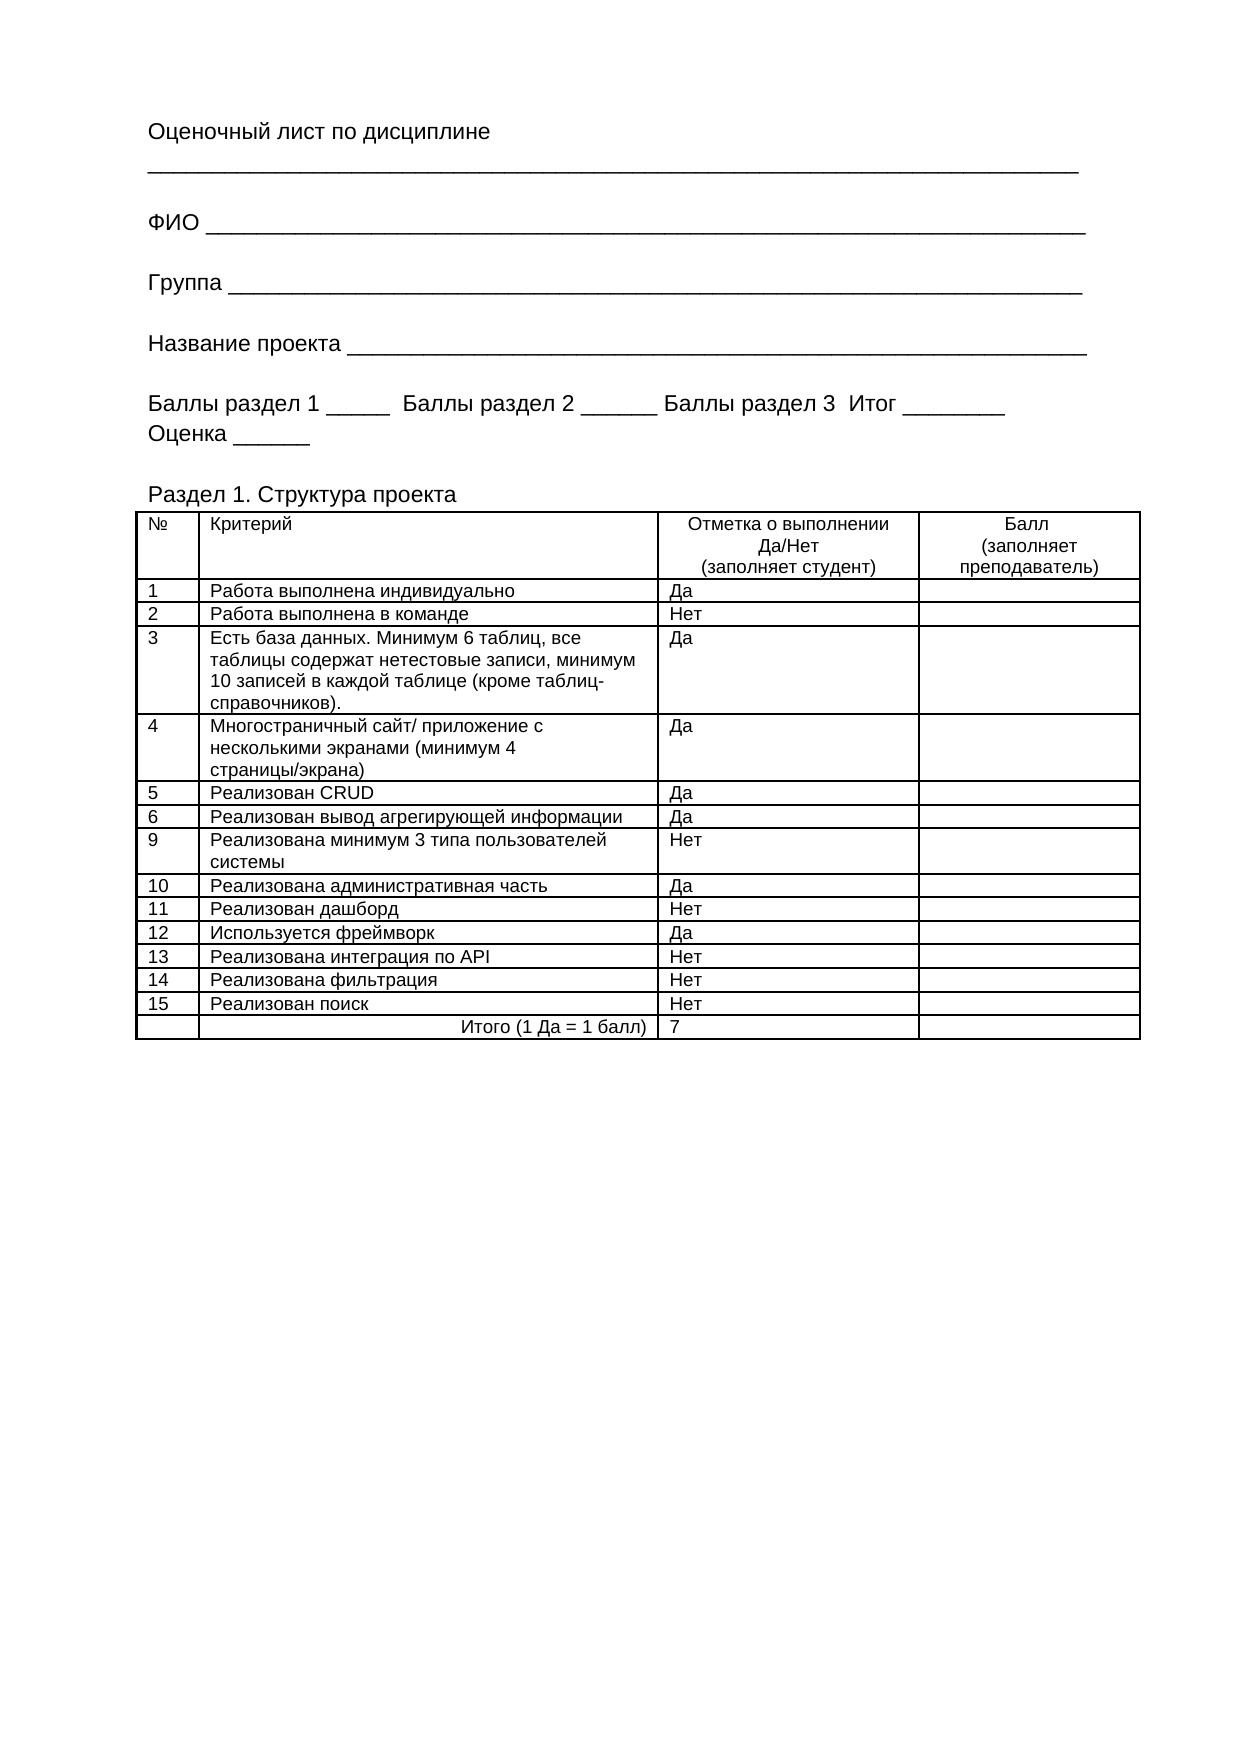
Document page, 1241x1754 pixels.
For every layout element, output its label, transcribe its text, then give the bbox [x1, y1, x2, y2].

text Название проекта __________________________________________________________ [148, 329, 1152, 356]
text ФИО _____________________________________________________________________ [148, 209, 1152, 235]
table_cell [920, 945, 1139, 967]
table_cell Да [659, 627, 918, 713]
table_cell [920, 806, 1139, 827]
table_cell Работа выполнена в команде [200, 603, 657, 625]
table_header Балл (заполняет преподаватель) [920, 513, 1139, 577]
table_cell 13 [138, 945, 198, 967]
text Баллы раздел 1 _____ Баллы раздел 2 ______ Баллы раздел 3 Итог ________ [148, 390, 1152, 416]
table_cell Нет [659, 603, 918, 625]
table_cell [920, 603, 1139, 625]
table_cell Да [659, 782, 918, 803]
table_cell Работа выполнена индивидуально [200, 580, 657, 601]
table_cell 9 [138, 829, 198, 872]
table_cell Реализована фильтрация [200, 969, 657, 991]
text Оценка ______ [148, 420, 1152, 446]
table_cell Нет [659, 993, 918, 1014]
table_cell [920, 829, 1139, 872]
table_cell 2 [138, 603, 198, 625]
table_cell 3 [138, 627, 198, 713]
table_cell Есть база данных. Минимум 6 таблиц, все таблицы содержат нетестовые записи, минимум 10 записей в каждой таблице (кроме таблиц-справочников). [200, 627, 657, 713]
table_cell Нет [659, 945, 918, 967]
table_cell Реализован дашборд [200, 898, 657, 920]
table_cell Нет [659, 898, 918, 920]
table_cell 11 [138, 898, 198, 920]
table_cell 12 [138, 922, 198, 943]
table_cell Реализована минимум 3 типа пользователей системы [200, 829, 657, 872]
table_cell Реализован CRUD [200, 782, 657, 803]
text _________________________________________________________________________ [148, 148, 1152, 174]
table_cell Нет [659, 969, 918, 991]
table_cell Да [659, 922, 918, 943]
text Оценочный лист по дисциплине [148, 118, 1152, 144]
table_cell 14 [138, 969, 198, 991]
table_cell Используется фреймворк [200, 922, 657, 943]
table_cell Да [659, 875, 918, 896]
table_cell [920, 627, 1139, 713]
table_cell Многостраничный сайт/ приложение с несколькими экранами (минимум 4 страницы/экрана) [200, 715, 657, 780]
table_cell Итого (1 Да = 1 балл) [200, 1016, 657, 1038]
table_cell [920, 875, 1139, 896]
table_cell 6 [138, 806, 198, 827]
table_cell 5 [138, 782, 198, 803]
table_cell Да [659, 806, 918, 827]
table_cell [920, 993, 1139, 1014]
table_cell Реализован вывод агрегирующей информации [200, 806, 657, 827]
table_header № [138, 513, 198, 577]
table_cell 1 [138, 580, 198, 601]
table_header Отметка о выполнении Да/Нет (заполняет студент) [659, 513, 918, 577]
table_cell 4 [138, 715, 198, 780]
table_cell [920, 898, 1139, 920]
table_cell Реализована административная часть [200, 875, 657, 896]
table_cell [138, 1016, 198, 1038]
table_cell 7 [659, 1016, 918, 1038]
table_cell Да [659, 715, 918, 780]
table_cell [920, 922, 1139, 943]
table_cell [920, 580, 1139, 601]
table_cell [920, 782, 1139, 803]
text Группа ___________________________________________________________________ [148, 269, 1152, 295]
table_cell Реализована интеграция по API [200, 945, 657, 967]
table_cell Да [659, 580, 918, 601]
table_cell [920, 715, 1139, 780]
table_cell Нет [659, 829, 918, 872]
table_cell [920, 969, 1139, 991]
table_cell [920, 1016, 1139, 1038]
table_cell 15 [138, 993, 198, 1014]
table_cell 10 [138, 875, 198, 896]
table_header Критерий [200, 513, 657, 577]
table_cell Реализован поиск [200, 993, 657, 1014]
text Раздел 1. Структура проекта [148, 481, 1152, 507]
